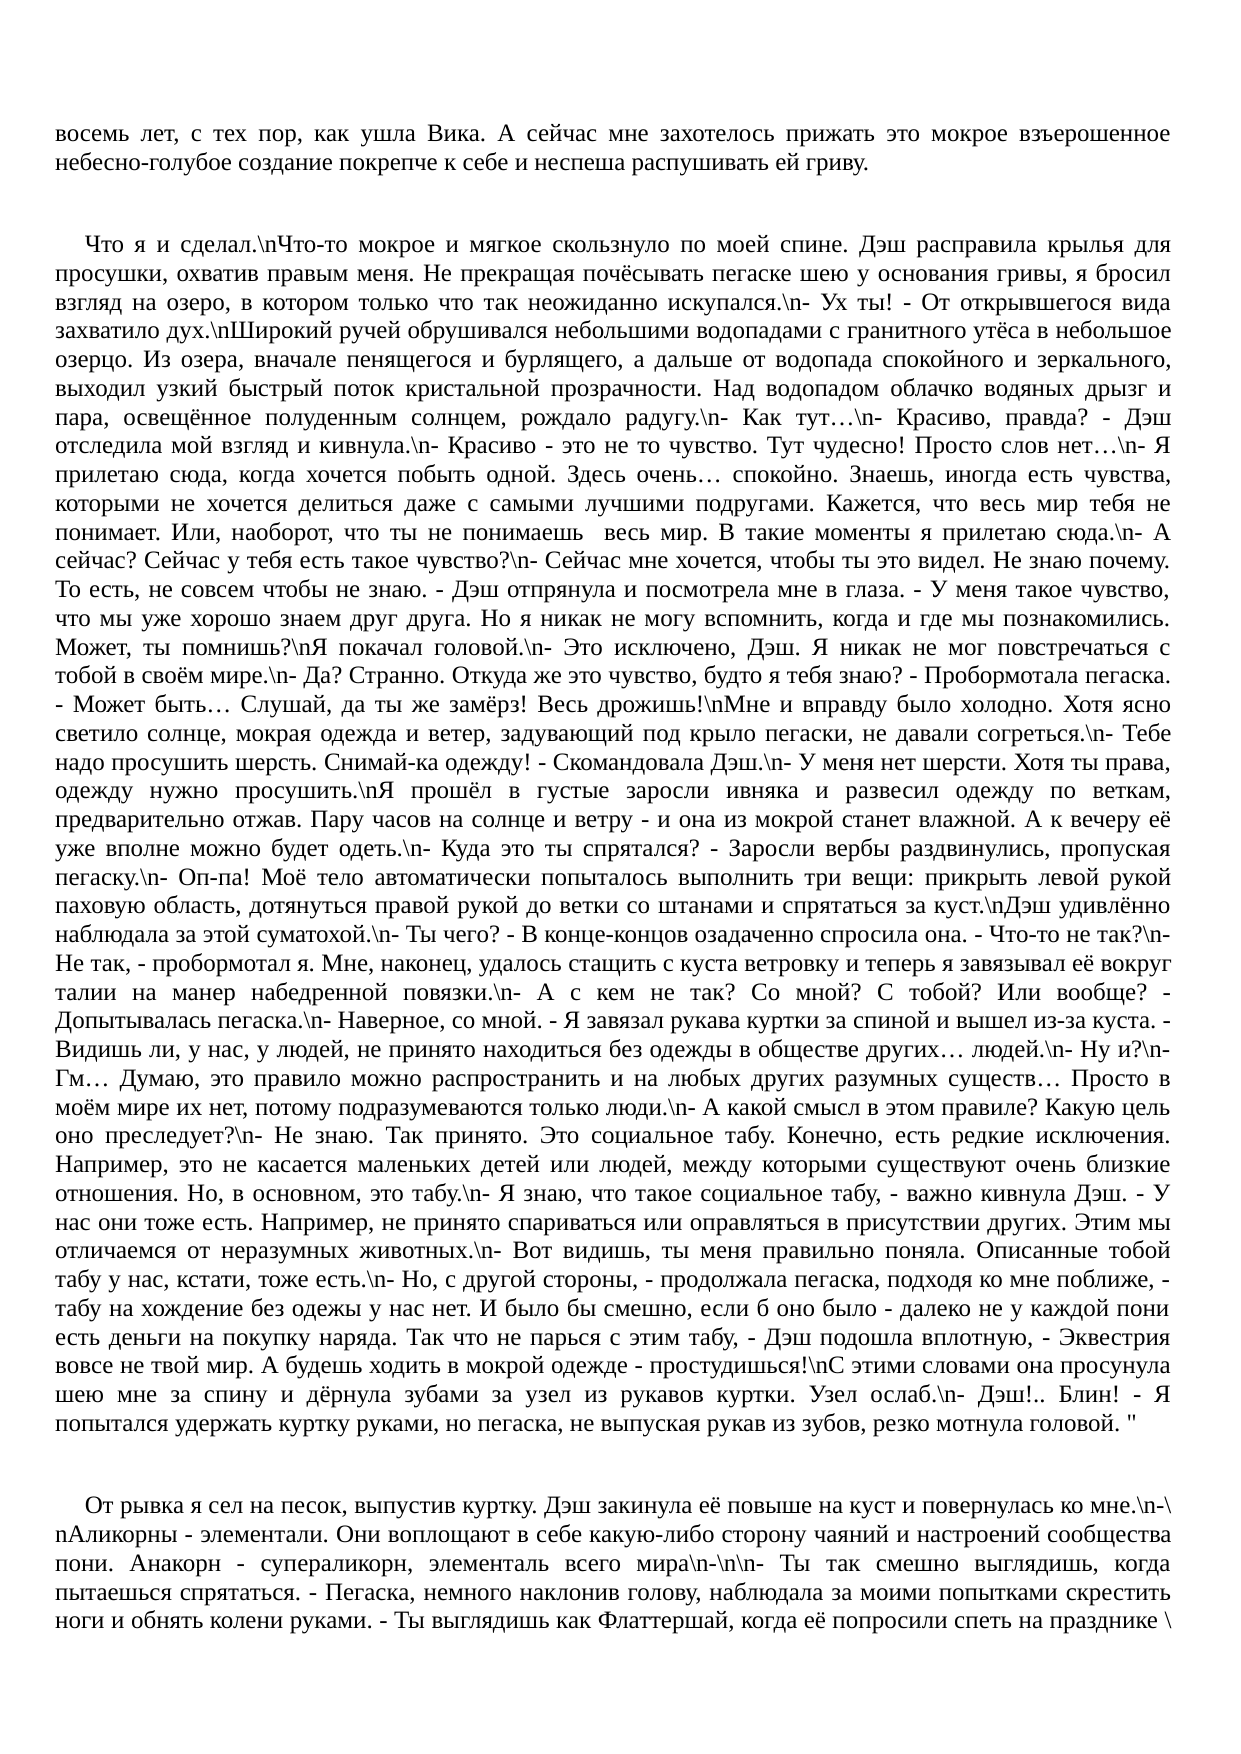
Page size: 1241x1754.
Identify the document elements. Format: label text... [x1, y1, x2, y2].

text восемь лет, с тех пор, как ушла Вика. А сейчас мне захотелось прижать это мокрое взъерошенное небесно-голубое создание покрепче к себе и неспеша распушивать ей гриву. [55, 118, 1172, 176]
text От рывка я сел на песок, выпустив куртку. Дэш закинула её повыше на куст и повернулась ко мне.\n-\nАликорны - элементали. Они воплощают в себе какую-либо сторону чаяний и настроений сообщества пони. Анакорн - супераликорн, элементаль всего мира\n-\n\n- Ты так смешно выглядишь, когда пытаешься спрятаться. - Пегаска, немного наклонив голову, наблюдала за моими попытками скрестить ноги и обнять колени руками. - Ты выглядишь как Флаттершай, когда её попросили спеть на празднике \ [55, 1491, 1172, 1634]
text Что я и сделал.\nЧто-то мокрое и мягкое скользнуло по моей спине. Дэш расправила крылья для просушки, охватив правым меня. Не прекращая почёсывать пегаске шею у основания гривы, я бросил взгляд на озеро, в котором только что так неожиданно искупался.\n- Ух ты! - От открывшегося вида захватило дух.\nШирокий ручей обрушивался небольшими водопадами с гранитного утёса в небольшое озерцо. Из озера, вначале пенящегося и бурлящего, а дальше от водопада спокойного и зеркального, выходил узкий быстрый поток кристальной прозрачности. Над водопадом облачко водяных дрызг и пара, освещённое полуденным солнцем, рождало радугу.\n- Как тут…\n- Красиво, правда? - Дэш отследила мой взгляд и кивнула.\n- Красиво - это не то чувство. Тут чудесно! Просто слов нет…\n- Я прилетаю сюда, когда хочется побыть одной. Здесь очень… спокойно. Знаешь, иногда есть чувства, которыми не хочется делиться даже с самыми лучшими подругами. Кажется, что весь мир тебя не понимает. Или, наоборот, что ты не понимаешь весь мир. В такие моменты я прилетаю сюда.\n- А сейчас? Сейчас у тебя есть такое чувство?\n- Сейчас мне хочется, чтобы ты это видел. Не знаю почему. То есть, не совсем чтобы не знаю. - Дэш отпрянула и посмотрела мне в глаза. - У меня такое чувство, что мы уже хорошо знаем друг друга. Но я никак не могу вспомнить, когда и где мы познакомились. Может, ты помнишь?\nЯ покачал головой.\n- Это исключено, Дэш. Я никак не мог повстречаться с тобой в своём мире.\n- Да? Странно. Откуда же это чувство, будто я тебя знаю? - Пробормотала пегаска. - Может быть… Слушай, да ты же замёрз! Весь дрожишь!\nМне и вправду было холодно. Хотя ясно светило солнце, мокрая одежда и ветер, задувающий под крыло пегаски, не давали согреться.\n- Тебе надо просушить шерсть. Снимай-ка одежду! - Скомандовала Дэш.\n- У меня нет шерсти. Хотя ты права, одежду нужно просушить.\nЯ прошёл в густые заросли ивняка и развесил одежду по веткам, предварительно отжав. Пару часов на солнце и ветру - и она из мокрой станет влажной. А к вечеру её уже вполне можно будет одеть.\n- Куда это ты спрятался? - Заросли вербы раздвинулись, пропуская пегаску.\n- Оп-па! Моё тело автоматически попыталось выполнить три вещи: прикрыть левой рукой паховую область, дотянуться правой рукой до ветки со штанами и спрятаться за куст.\nДэш удивлённо наблюдала за этой суматохой.\n- Ты чего? - В конце-концов озадаченно спросила она. - Что-то не так?\n- Не так, - пробормотал я. Мне, наконец, удалось стащить с куста ветровку и теперь я завязывал её вокруг талии на манер набедренной повязки.\n- А с кем не так? Со мной? С тобой? Или вообще? - Допытывалась пегаска.\n- Наверное, со мной. - Я завязал рукава куртки за спиной и вышел из-за куста. - Видишь ли, у нас, у людей, не принято находиться без одежды в обществе других… людей.\n- Ну и?\n- Гм… Думаю, это правило можно распространить и на любых других разумных существ… Просто в моём мире их нет, потому подразумеваются только люди.\n- А какой смысл в этом правиле? Какую цель оно преследует?\n- Не знаю. Так принято. Это социальное табу. Конечно, есть редкие исключения. Например, это не касается маленьких детей или людей, между которыми существуют очень близкие отношения. Но, в основном, это табу.\n- Я знаю, что такое социальное табу, - важно кивнула Дэш. - У нас они тоже есть. Например, не принято спариваться или оправляться в присутствии других. Этим мы отличаемся от неразумных животных.\n- Вот видишь, ты меня правильно поняла. Описанные тобой табу у нас, кстати, тоже есть.\n- Но, с другой стороны, - продолжала пегаска, подходя ко мне поближе, - табу на хождение без одежы у нас нет. И было бы смешно, если б оно было - далеко не у каждой пони есть деньги на покупку наряда. Так что не парься с этим табу, - Дэш подошла вплотную, - Эквестрия вовсе не твой мир. А будешь ходить в мокрой одежде - простудишься!\nС этими словами она просунула шею мне за спину и дёрнула зубами за узел из рукавов куртки. Узел ослаб.\n- Дэш!.. Блин! - Я попытался удержать куртку руками, но пегаска, не выпуская рукав из зубов, резко мотнула головой. " [55, 229, 1172, 1437]
